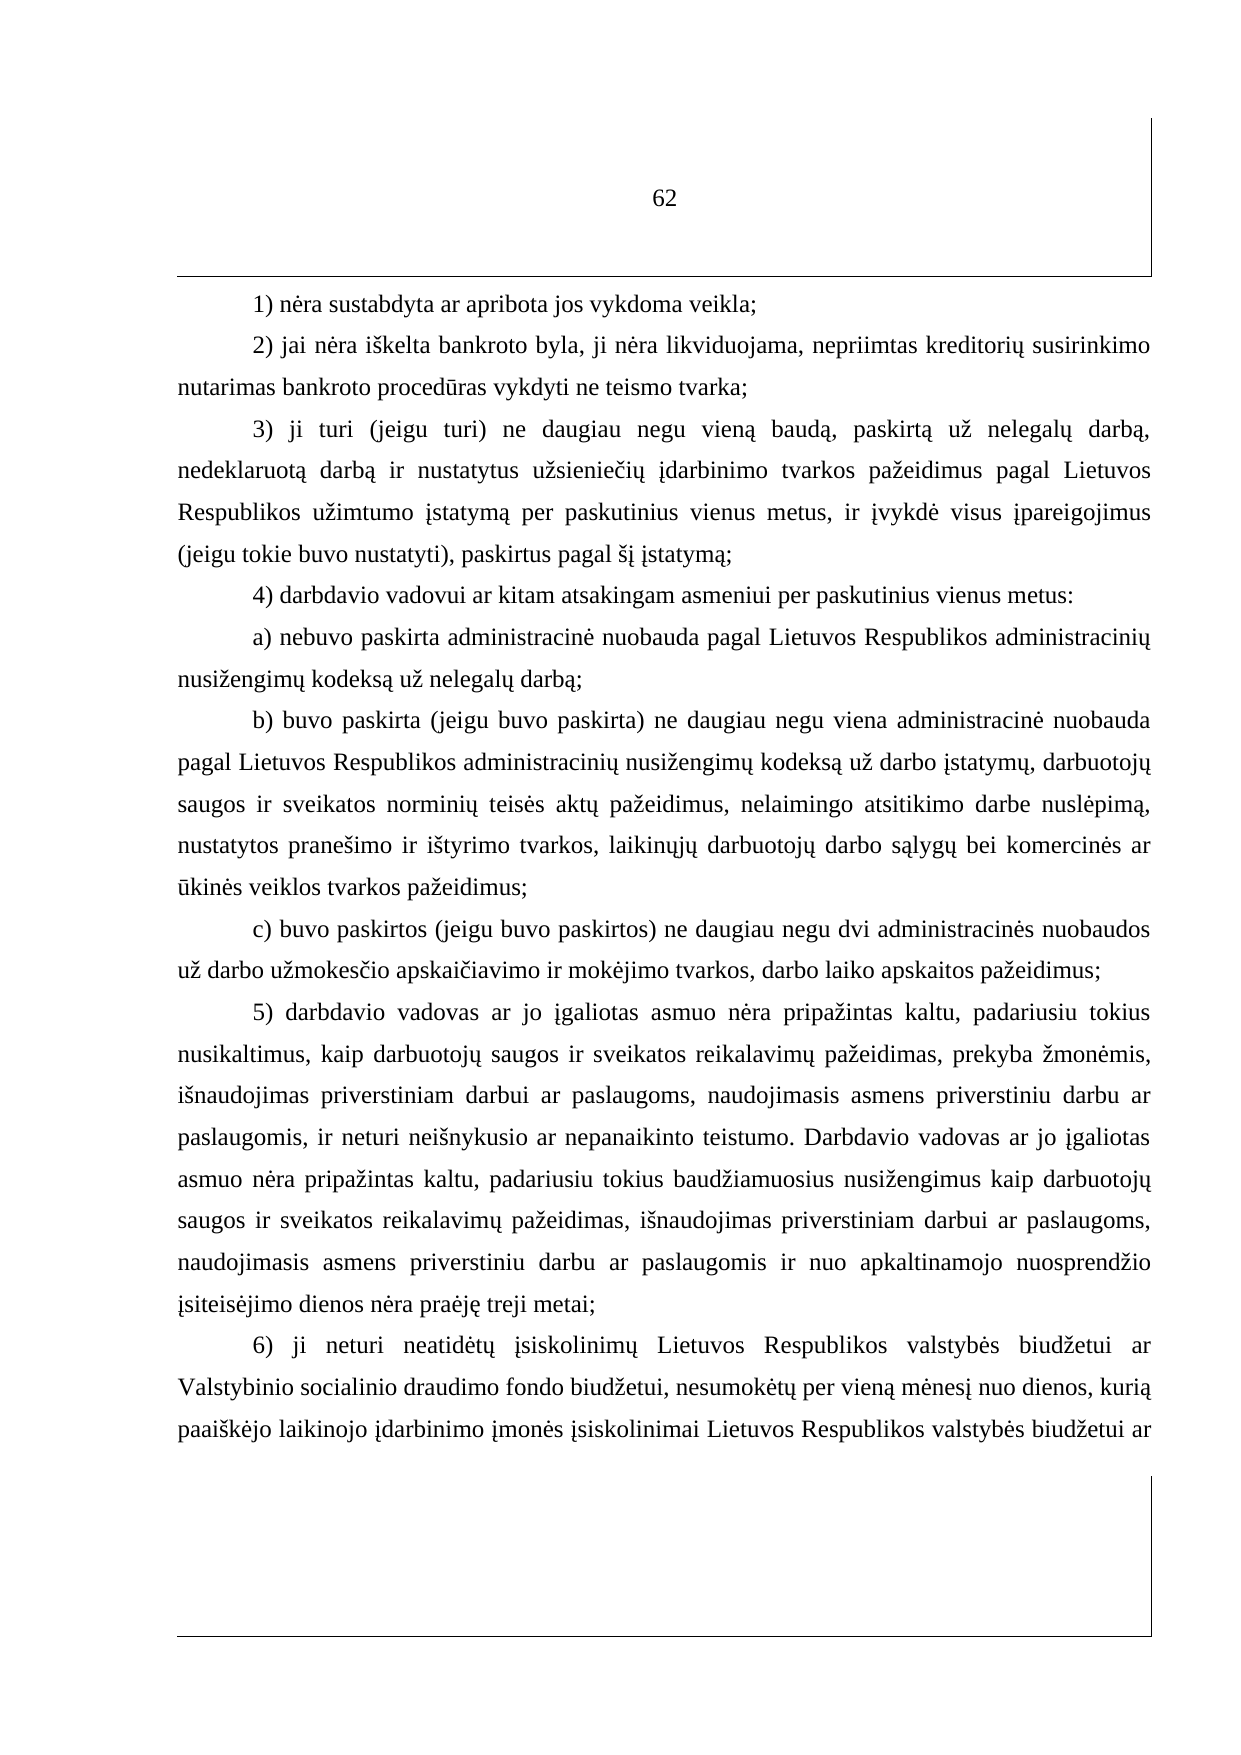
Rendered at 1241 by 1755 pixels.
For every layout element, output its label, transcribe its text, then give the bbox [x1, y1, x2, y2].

text a) nebuvo paskirta administracinė nuobauda pagal Lietuvos Respublikos administracinių nusižengimų kodeksą už nelegalų darbą; [177, 609, 1152, 693]
text 4) darbdavio vadovui ar kitam atsakingam asmeniui per paskutinius vienus metus: [177, 568, 1152, 609]
text b) buvo paskirta (jeigu buvo paskirta) ne daugiau negu viena administracinė nuobauda pagal Lietuvos Respublikos administracinių nusižengimų kodeksą už darbo įstatymų, darbuotojų saugos ir sveikatos norminių teisės aktų pažeidimus, nelaimingo atsitikimo darbe nuslėpimą, nustatytos pranešimo ir ištyrimo tvarkos, laikinųjų darbuotojų darbo sąlygų bei komercinės ar ūkinės veiklos tvarkos pažeidimus; [177, 693, 1152, 901]
text 5) darbdavio vadovas ar jo įgaliotas asmuo nėra pripažintas kaltu, padariusiu tokius nusikaltimus, kaip darbuotojų saugos ir sveikatos reikalavimų pažeidimas, prekyba žmonėmis, išnaudojimas priverstiniam darbui ar paslaugoms, naudojimasis asmens priverstiniu darbu ar paslaugomis, ir neturi neišnykusio ar nepanaikinto teistumo. Darbdavio vadovas ar jo įgaliotas asmuo nėra pripažintas kaltu, padariusiu tokius baudžiamuosius nusižengimus kaip darbuotojų saugos ir sveikatos reikalavimų pažeidimas, išnaudojimas priverstiniam darbui ar paslaugoms, naudojimasis asmens priverstiniu darbu ar paslaugomis ir nuo apkaltinamojo nuosprendžio įsiteisėjimo dienos nėra praėję treji metai; [177, 984, 1152, 1318]
text c) buvo paskirtos (jeigu buvo paskirtos) ne daugiau negu dvi administracinės nuobaudos už darbo užmokesčio apskaičiavimo ir mokėjimo tvarkos, darbo laiko apskaitos pažeidimus; [177, 901, 1152, 984]
text 2) jai nėra iškelta bankroto byla, ji nėra likviduojama, nepriimtas kreditorių susirinkimo nutarimas bankroto procedūras vykdyti ne teismo tvarka; [177, 318, 1152, 401]
text 6) ji neturi neatidėtų įsiskolinimų Lietuvos Respublikos valstybės biudžetui ar Valstybinio socialinio draudimo fondo biudžetui, nesumokėtų per vieną mėnesį nuo dienos, kurią paaiškėjo laikinojo įdarbinimo įmonės įsiskolinimai Lietuvos Respublikos valstybės biudžetui ar [177, 1318, 1152, 1443]
text 1) nėra sustabdyta ar apribota jos vykdoma veikla; [177, 276, 1152, 318]
text 3) ji turi (jeigu turi) ne daugiau negu vieną baudą, paskirtą už nelegalų darbą, nedeklaruotą darbą ir nustatytus užsieniečių įdarbinimo tvarkos pažeidimus pagal Lietuvos Respublikos užimtumo įstatymą per paskutinius vienus metus, ir įvykdė visus įpareigojimus (jeigu tokie buvo nustatyti), paskirtus pagal šį įstatymą; [177, 401, 1152, 568]
